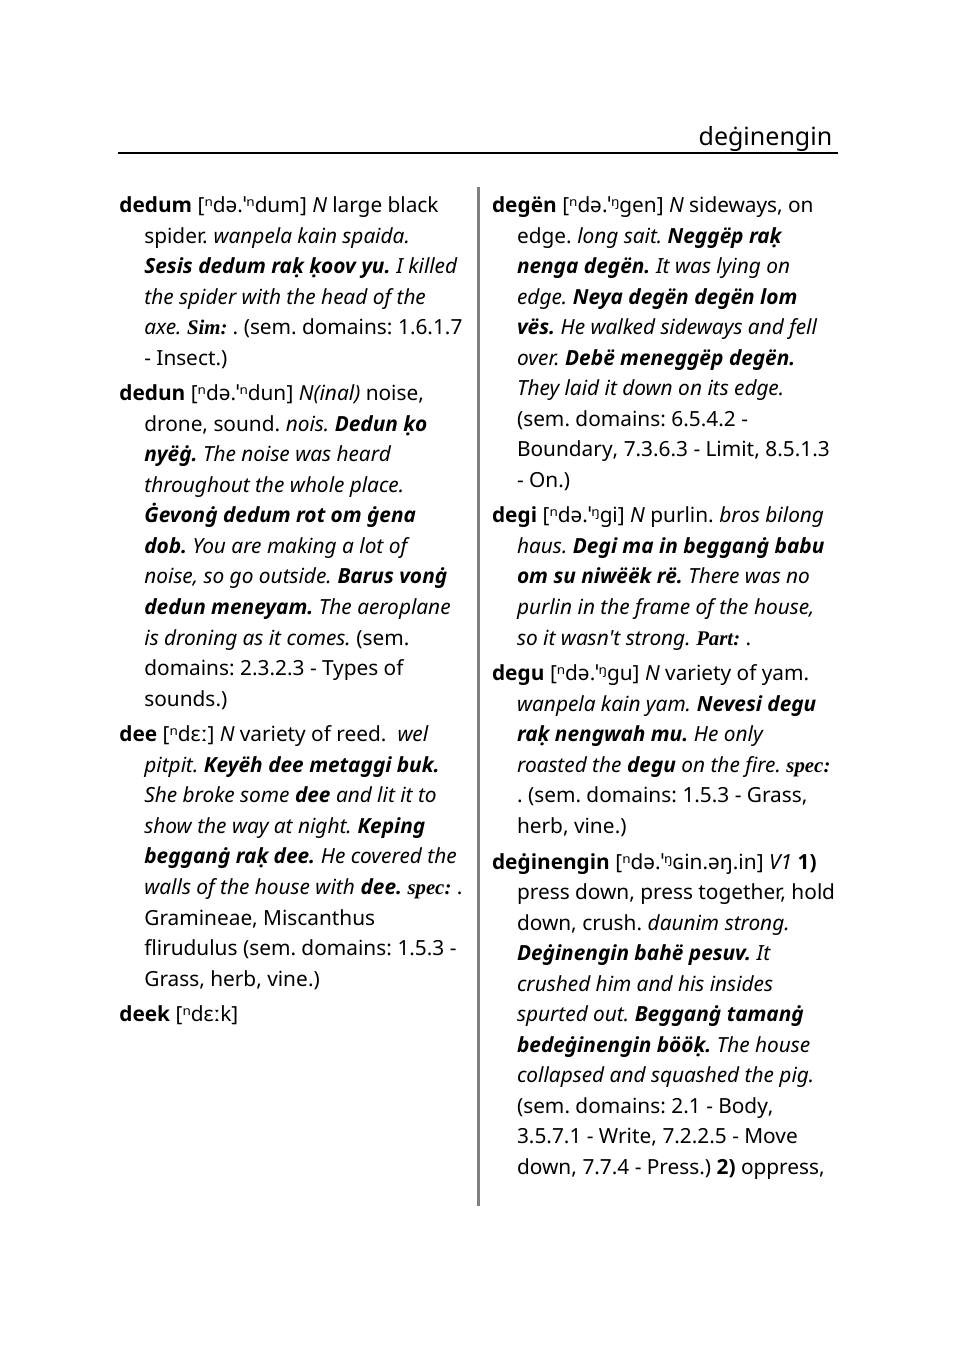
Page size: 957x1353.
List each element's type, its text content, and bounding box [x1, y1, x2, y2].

text degu [ⁿdə.ˈᵑɡu] N variety of yam. wanpela kain yam. Nevesi degu raḳ nengwah mu. He only roasted the degu on the fire. spec: . (sem. domains: 1.5.3 - Grass, herb, vine.) [492, 655, 837, 844]
text degi [ⁿdə.ˈᵑɡi] N purlin. bros bilong haus. Degi ma in begganġ babu om su niwëëk rë. There was no purlin in the frame of the house, so it wasn't strong. Part: . [492, 497, 837, 655]
text dedum [ⁿdə.ˈⁿdum] N large black spider. wanpela kain spaida. Sesis dedum raḳ ḳoov yu. I killed the spider with the head of the axe. Sim: . (sem. domains: 1.6.1.7 - Insect.) [119, 188, 465, 375]
text dee [ⁿdɛː] N variety of reed. wel pitpit. Keyëh dee metaggi buk. She broke some dee and lit it to show the way at night. Keping begganġ raḳ dee. He covered the walls of the house with dee. spec: . Gramineae, Miscanthus flirudulus (sem. domains: 1.5.3 - Grass, herb, vine.) [119, 716, 465, 996]
text deek [ⁿdɛːk] [119, 996, 465, 1032]
text deġinengin [ⁿdə.ˈᵑɢin.əŋ.in] V1 1) press down, press together, hold down, crush. daunim strong. Deġinengin bahë pesuv. It crushed him and his insides spurted out. Begganġ tamanġ bedeġinengin bööḳ. The house collapsed and squashed the pig. (sem. domains: 2.1 - Body, 3.5.7.1 - Write, 7.2.2.5 - Move down, 7.7.4 - Press.) 2) oppress, [492, 844, 837, 1184]
text dedun [ⁿdə.ˈⁿdun] N(inal) noise, drone, sound. nois. Dedun ḳo nyëġ. The noise was heard throughout the whole place. Ġevonġ dedum rot om ġena dob. You are making a lot of noise, so go outside. Barus vonġ dedun meneyam. The aeroplane is droning as it comes. (sem. domains: 2.3.2.3 - Types of sounds.) [119, 375, 465, 716]
text degën [ⁿdə.ˈᵑɡen] N sideways, on edge. long sait. Neggëp raḳ nenga degën. It was lying on edge. Neya degën degën lom vës. He walked sideways and fell over. Debë meneggëp degën. They laid it down on its edge. (sem. domains: 6.5.4.2 - Boundary, 7.3.6.3 - Limit, 8.5.1.3 - On.) [492, 188, 837, 497]
